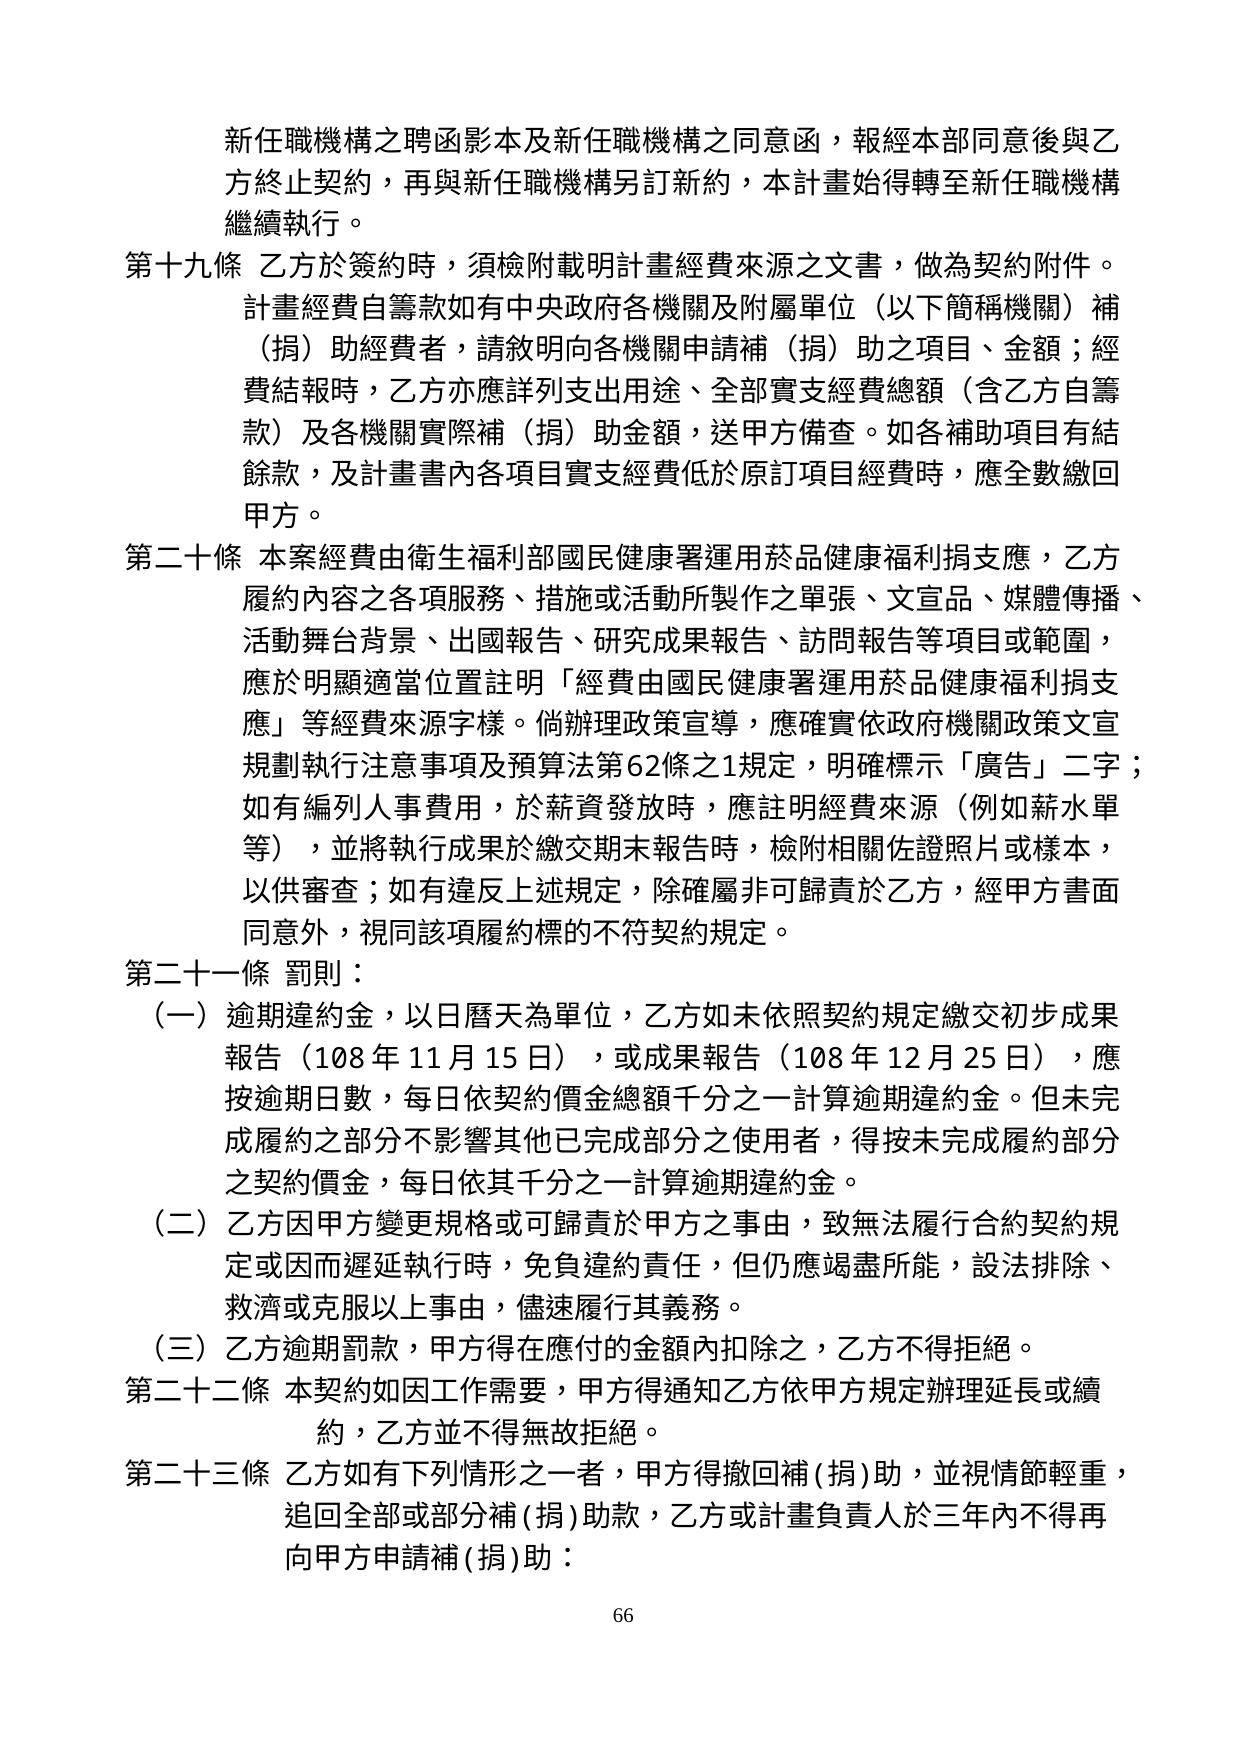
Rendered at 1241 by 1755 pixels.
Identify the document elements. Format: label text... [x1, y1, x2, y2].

text 第二十三條 乙方如有下列情形之一者，甲方得撤回補(捐)助，並視情節輕重，追回全部或部分補(捐)助款，乙方或計畫負責人於三年內不得再向甲方申請補(捐)助： [124, 1451, 1122, 1576]
text 第二十二條 本契約如因工作需要，甲方得通知乙方依甲方規定辦理延長或續 [124, 1368, 1122, 1410]
text 第十九條 乙方於簽約時，須檢附載明計畫經費來源之文書，做為契約附件。計畫經費自籌款如有中央政府各機關及附屬單位（以下簡稱機關）補（捐）助經費者，請敘明向各機關申請補（捐）助之項目、金額；經費結報時，乙方亦應詳列支出用途、全部實支經費總額（含乙方自籌款）及各機關實際補（捐）助金額，送甲方備查。如各補助項目有結餘款，及計畫書內各項目實支經費低於原訂項目經費時，應全數繳回甲方。 [124, 243, 1122, 535]
text 第二十一條 罰則： [124, 951, 1122, 993]
text 約，乙方並不得無故拒絕。 [124, 1410, 1122, 1451]
text （二）乙方因甲方變更規格或可歸責於甲方之事由，致無法履行合約契約規定或因而遲延執行時，免負違約責任，但仍應竭盡所能，設法排除、救濟或克服以上事由，儘速履行其義務。 [137, 1201, 1122, 1326]
text 新任職機構之聘函影本及新任職機構之同意函，報經本部同意後與乙方終止契約，再與新任職機構另訂新約，本計畫始得轉至新任職機構繼續執行。 [137, 118, 1122, 243]
text （一）逾期違約金，以日曆天為單位，乙方如未依照契約規定繳交初步成果報告（108年11月15日），或成果報告（108年12月25日），應按逾期日數，每日依契約價金總額千分之一計算逾期違約金。但未完成履約之部分不影響其他已完成部分之使用者，得按未完成履約部分之契約價金，每日依其千分之一計算逾期違約金。 [137, 993, 1122, 1201]
text （三）乙方逾期罰款，甲方得在應付的金額內扣除之，乙方不得拒絕。 [137, 1326, 1122, 1368]
text 第二十條 本案經費由衛生福利部國民健康署運用菸品健康福利捐支應，乙方履約內容之各項服務、措施或活動所製作之單張、文宣品、媒體傳播、活動舞台背景、出國報告、研究成果報告、訪問報告等項目或範圍，應於明顯適當位置註明「經費由國民健康署運用菸品健康福利捐支應」等經費來源字樣。倘辦理政策宣導，應確實依政府機關政策文宣規劃執行注意事項及預算法第62條之1規定，明確標示「廣告」二字；如有編列人事費用，於薪資發放時，應註明經費來源（例如薪水單等），並將執行成果於繳交期末報告時，檢附相關佐證照片或樣本，以供審查；如有違反上述規定，除確屬非可歸責於乙方，經甲方書面同意外，視同該項履約標的不符契約規定。 [124, 535, 1122, 951]
